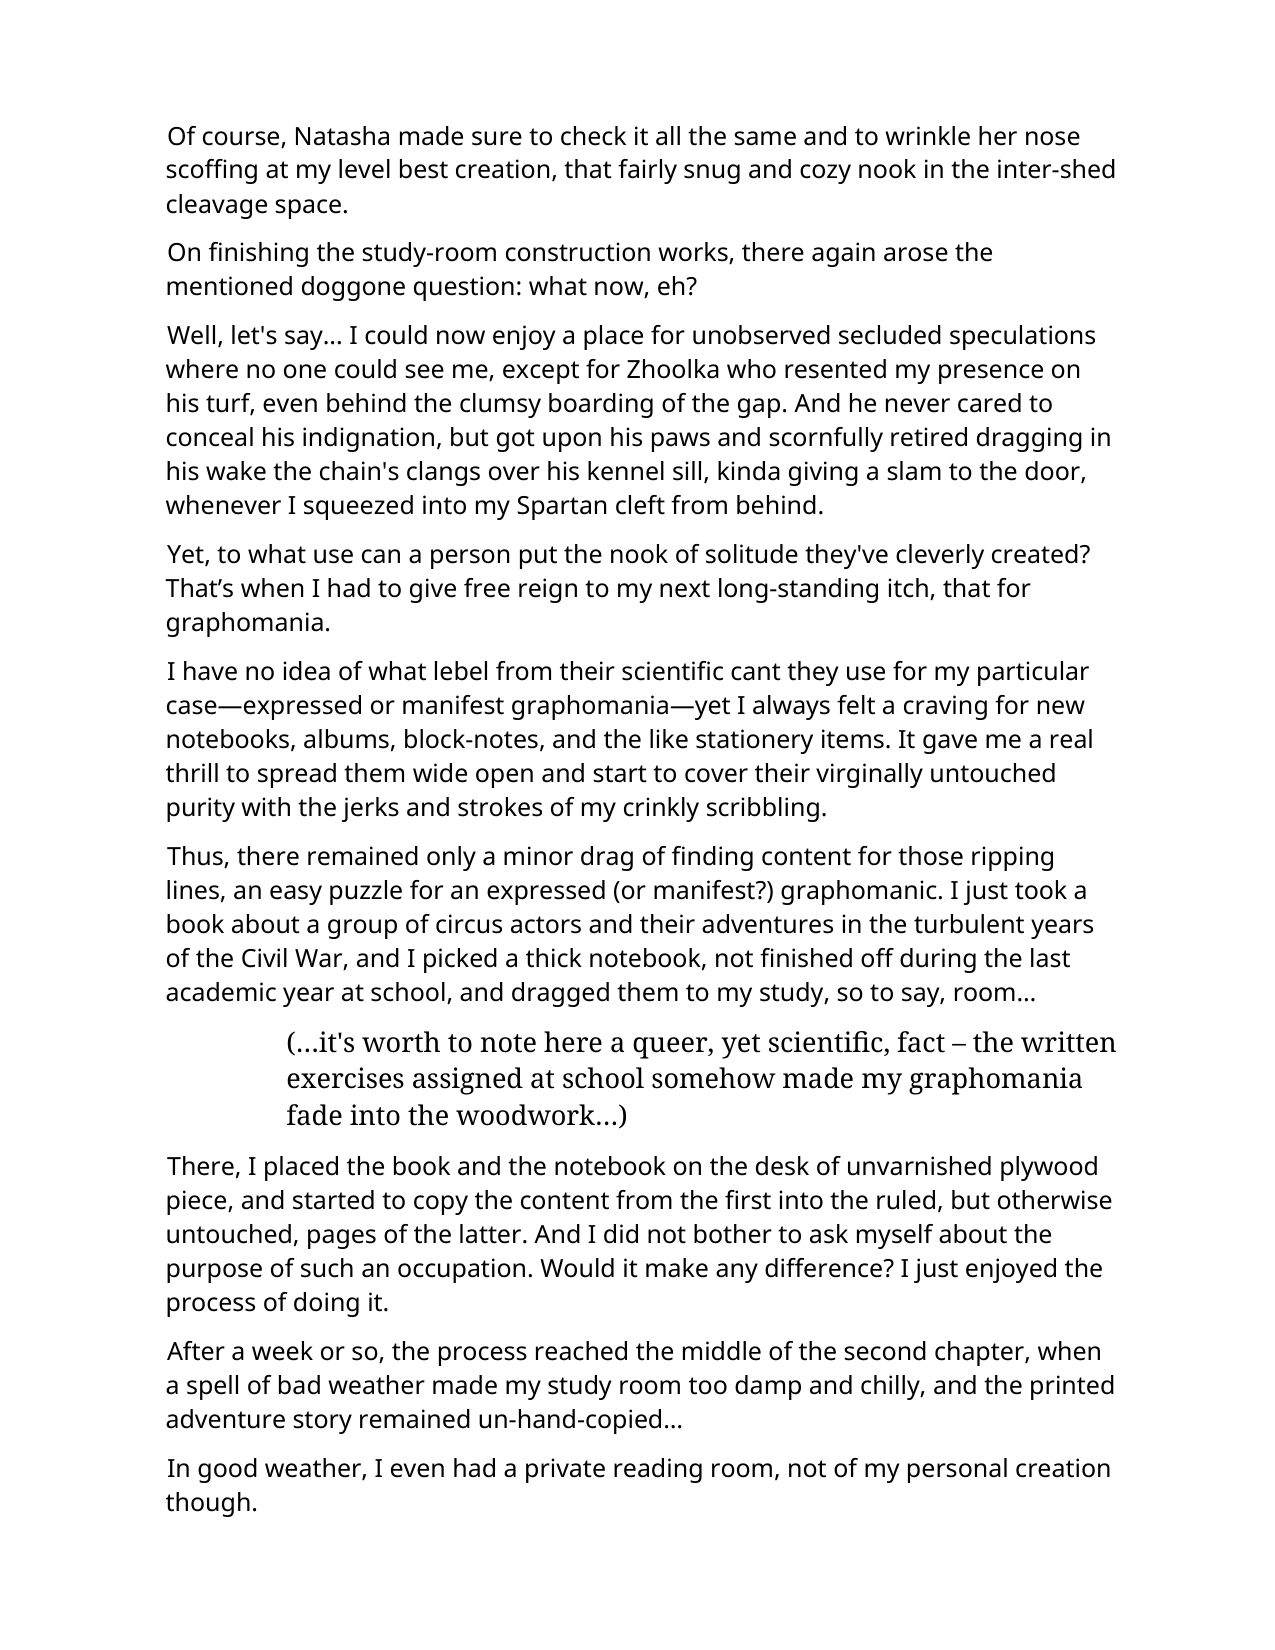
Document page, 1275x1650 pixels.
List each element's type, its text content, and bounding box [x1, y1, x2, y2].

text I have no idea of what lebel from their scientific cant they use for my particular case—expressed or manifest graphomania—yet I always felt a craving for new notebooks, albums, block-notes, and the like stationery items. It gave me a real thrill to spread them wide open and start to cover their virginally untouched purity with the jerks and strokes of my crinkly scribbling. [165, 653, 1118, 824]
text In good weather, I even had a private reading room, not of my personal creation though. [165, 1450, 1118, 1518]
text Well, let's say... I could now enjoy a place for unobserved secluded speculations where no one could see me, except for Zhoolka who resented my presence on his turf, even behind the clumsy boarding of the gap. And he never cared to conceal his indignation, but got upon his paws and scornfully retired dragging in his wake the chain's clangs over his kennel sill, kinda giving a slam to the door, whenever I squeezed into my Spartan cleft from behind. [165, 318, 1118, 522]
text Of course, Natasha made sure to check it all the same and to wrinkle her nose scoffing at my level best creation, that fairly snug and cozy nook in the inter-shed cleavage space. [165, 118, 1118, 220]
text After a week or so, the process reached the middle of the second chapter, when a spell of bad weather made my study room too damp and chilly, and the printed adventure story remained un-hand-copied… [165, 1334, 1118, 1436]
text There, I placed the book and the notebook on the desk of unvarnished plywood piece, and started to copy the content from the first into the ruled, but otherwise untouched, pages of the latter. And I did not bother to ask myself about the purpose of such an occupation. Would it make any difference? I just enjoyed the process of doing it. [165, 1149, 1118, 1319]
text On finishing the study-room construction works, there again arose the mentioned doggone question: what now, eh? [165, 235, 1118, 303]
text Thus, there remained only a minor drag of finding content for those ripping lines, an easy puzzle for an expressed (or manifest?) graphomanic. I just took a book about a group of circus actors and their adventures in the turbulent years of the Civil War, and I picked a thick notebook, not finished off during the last academic year at school, and dragged them to my study, so to say, room… [165, 838, 1118, 1008]
text Yet, to what use can a person put the nook of solitude they've cleverly created? That’s when I had to give free reign to my next long-standing itch, that for graphomania. [165, 537, 1118, 639]
list (…it's worth to note here a queer, yet scientific, fact – the written exercises assigned at school somehow made my graphomania fade into the woodwork…) [286, 1023, 1118, 1134]
